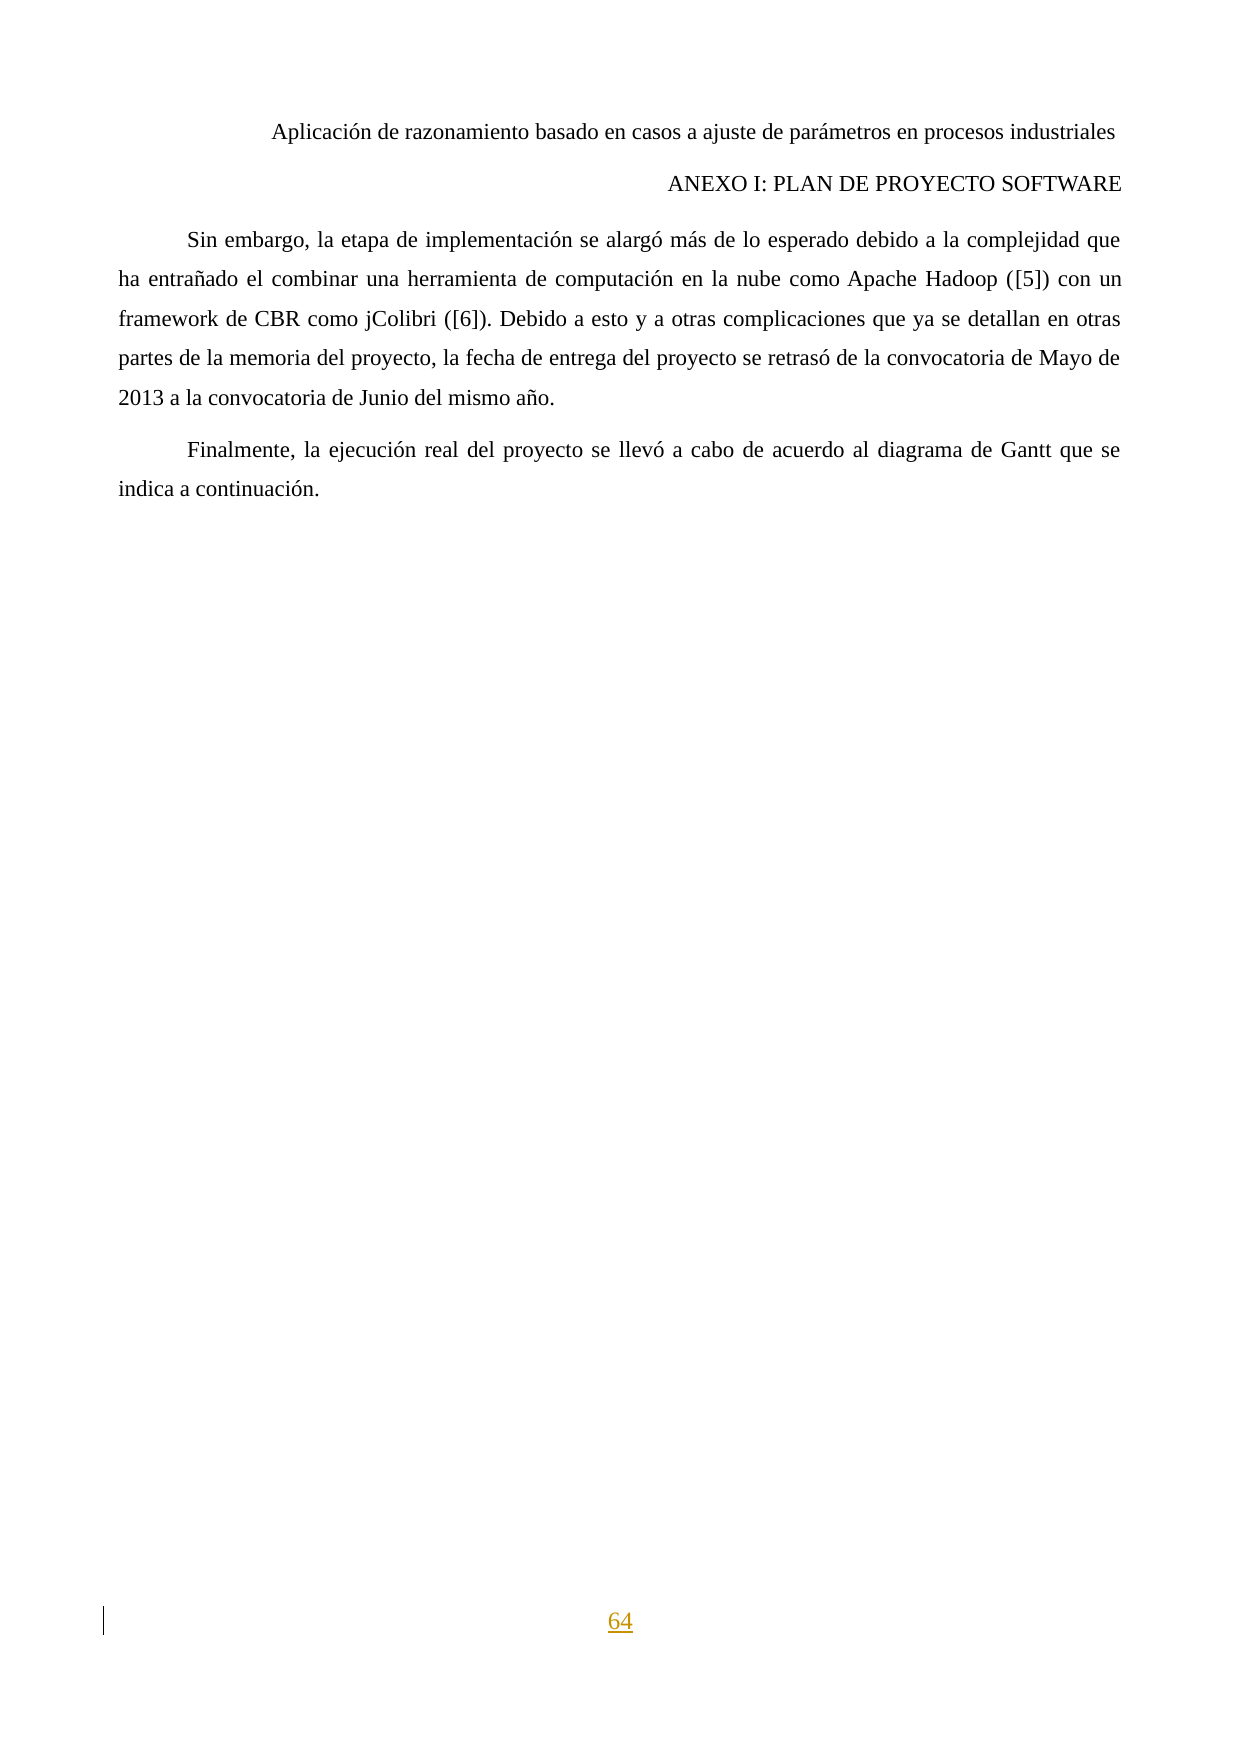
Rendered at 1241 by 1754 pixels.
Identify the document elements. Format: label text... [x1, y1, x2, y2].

text Finalmente, la ejecución real del proyecto se llevó a cabo de acuerdo al diagrama de Gantt que se indica a continuación. [118, 436, 1122, 502]
text Sin embargo, la etapa de implementación se alargó más de lo esperado debido a la complejidad que ha entrañado el combinar una herramienta de computación en la nube como Apache Hadoop ([5]) con un framework de CBR como jColibri ([6]). Debido a esto y a otras complicaciones que ya se detallan en otras partes de la memoria del proyecto, la fecha de entrega del proyecto se retrasó de la convocatoria de Mayo de 2013 a la convocatoria de Junio del mismo año. [118, 226, 1122, 410]
